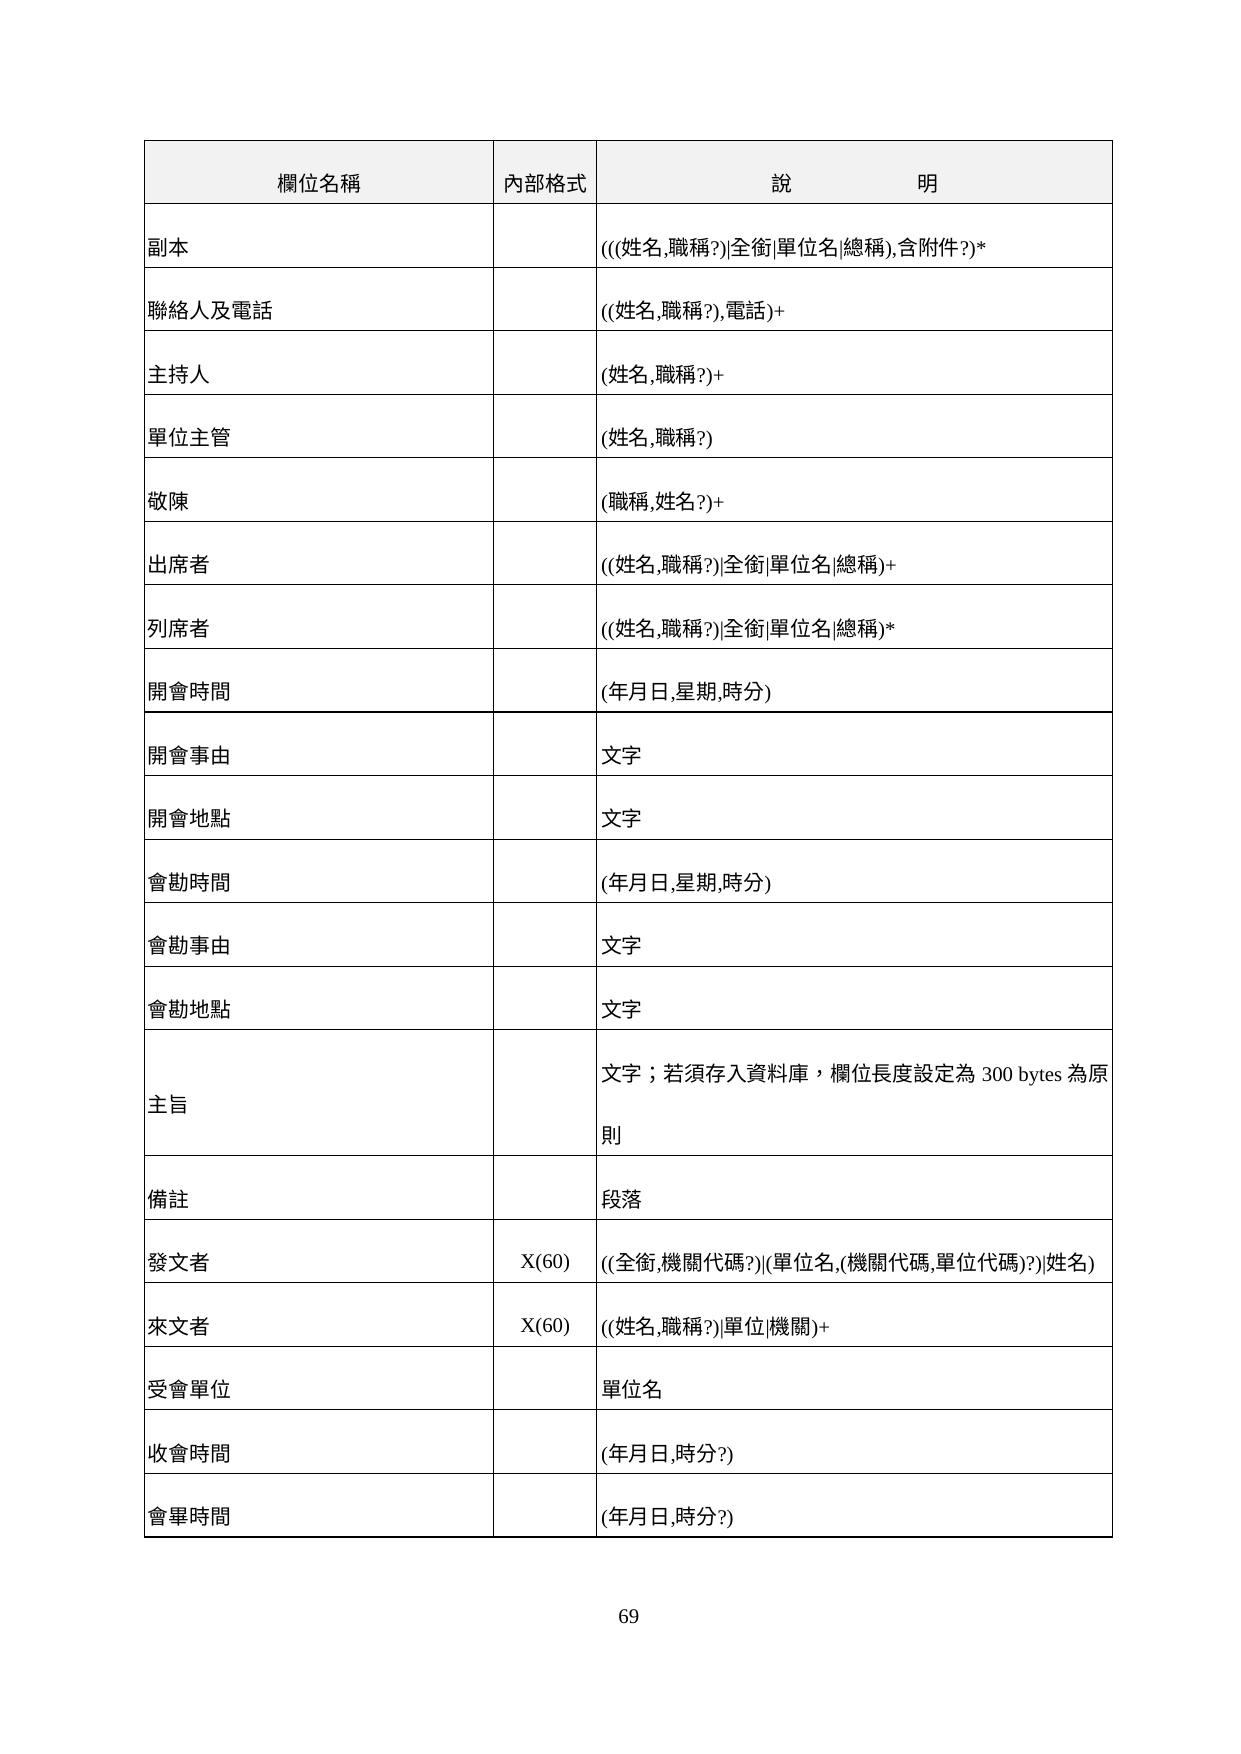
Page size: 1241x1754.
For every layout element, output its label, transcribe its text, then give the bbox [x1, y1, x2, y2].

table_cell 聯絡人及電話 [145, 268, 493, 330]
table_cell 受會單位 [145, 1347, 493, 1409]
table_cell ((姓名,職稱?)|全銜|單位名|總稱)* [597, 585, 1112, 648]
table_cell 發文者 [145, 1220, 493, 1282]
table_cell (姓名,職稱?) [597, 395, 1112, 457]
table_cell 列席者 [145, 585, 493, 648]
table_cell 文字 [597, 776, 1112, 838]
table_cell 會畢時間 [145, 1474, 493, 1536]
table_cell (年月日,星期,時分) [597, 840, 1112, 902]
table_cell 會勘地點 [145, 967, 493, 1029]
table_cell 單位主管 [145, 395, 493, 457]
table_cell 文字 [597, 713, 1112, 775]
table_cell X(60) [494, 1220, 596, 1282]
table_cell [494, 1030, 596, 1155]
table_cell 開會時間 [145, 649, 493, 711]
table_cell [494, 903, 596, 966]
table_cell [494, 1156, 596, 1219]
table_cell ((全銜,機關代碼?)|(單位名,(機關代碼,單位代碼)?)|姓名) [597, 1220, 1112, 1282]
table_cell 主旨 [145, 1030, 493, 1155]
table_cell 主持人 [145, 331, 493, 394]
table_cell 出席者 [145, 522, 493, 584]
table_header 欄位名稱 [145, 141, 493, 203]
table_cell (年月日,時分?) [597, 1474, 1112, 1536]
table_cell ((姓名,職稱?),電話)+ [597, 268, 1112, 330]
table_cell (職稱,姓名?)+ [597, 458, 1112, 521]
table_cell [494, 1410, 596, 1473]
table_cell [494, 1347, 596, 1409]
table_cell ((姓名,職稱?)|全銜|單位名|總稱)+ [597, 522, 1112, 584]
table_cell [494, 649, 596, 711]
table_cell 段落 [597, 1156, 1112, 1219]
table_cell 副本 [145, 204, 493, 267]
table_cell ((姓名,職稱?)|單位|機關)+ [597, 1283, 1112, 1346]
table_cell [494, 395, 596, 457]
table_cell [494, 840, 596, 902]
table_cell X(60) [494, 1283, 596, 1346]
table_cell (((姓名,職稱?)|全銜|單位名|總稱),含附件?)* [597, 204, 1112, 267]
table_cell 收會時間 [145, 1410, 493, 1473]
table_cell 文字；若須存入資料庫，欄位長度設定為300 bytes 為原則 [597, 1030, 1112, 1155]
table_cell [494, 268, 596, 330]
table_cell 敬陳 [145, 458, 493, 521]
table_cell [494, 522, 596, 584]
table_header 內部格式 [494, 141, 596, 203]
table_cell [494, 713, 596, 775]
table_cell 開會事由 [145, 713, 493, 775]
table_cell [494, 585, 596, 648]
table_cell 開會地點 [145, 776, 493, 838]
table_cell (年月日,星期,時分) [597, 649, 1112, 711]
table_cell (姓名,職稱?)+ [597, 331, 1112, 394]
table_cell (年月日,時分?) [597, 1410, 1112, 1473]
table_cell 文字 [597, 967, 1112, 1029]
table_cell [494, 967, 596, 1029]
table_cell [494, 776, 596, 838]
table_cell 單位名 [597, 1347, 1112, 1409]
table_cell 會勘時間 [145, 840, 493, 902]
table_cell 會勘事由 [145, 903, 493, 966]
table_cell 文字 [597, 903, 1112, 966]
table_cell [494, 331, 596, 394]
table_cell [494, 458, 596, 521]
table_header 說 明 [597, 141, 1112, 203]
table_cell [494, 204, 596, 267]
table_cell 來文者 [145, 1283, 493, 1346]
table_cell 備註 [145, 1156, 493, 1219]
table_cell [494, 1474, 596, 1536]
